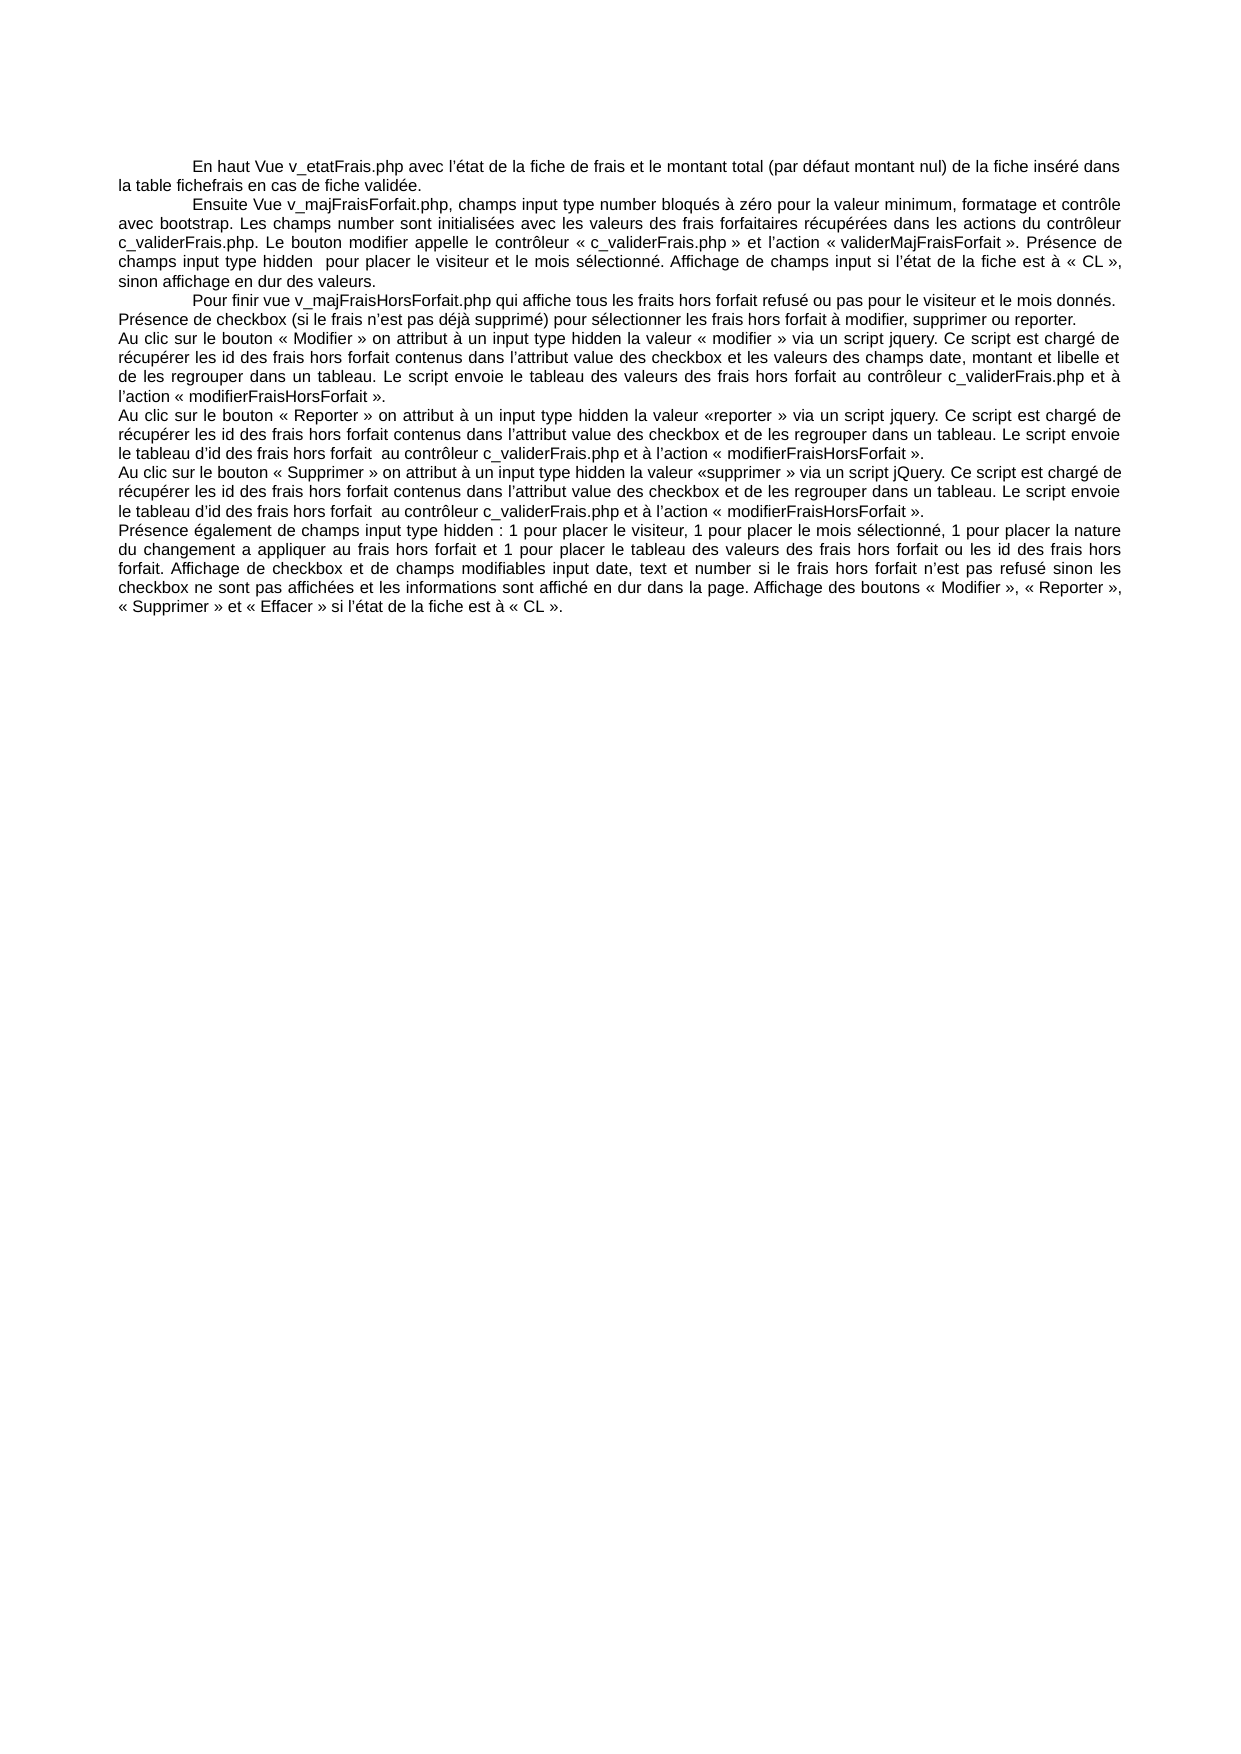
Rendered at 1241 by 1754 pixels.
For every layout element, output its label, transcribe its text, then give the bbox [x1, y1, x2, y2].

text Au clic sur le bouton « Modifier » on attribut à un input type hidden la valeur « modifier » via un script jquery. Ce script est chargé de récupérer les id des frais hors forfait contenus dans l’attribut value des checkbox et les valeurs des champs date, montant et libelle et de les regrouper dans un tableau. Le script envoie le tableau des valeurs des frais hors forfait au contrôleur c_validerFrais.php et à l’action « modifierFraisHorsForfait ». [118, 329, 1122, 406]
text Pour finir vue v_majFraisHorsForfait.php qui affiche tous les fraits hors forfait refusé ou pas pour le visiteur et le mois donnés. [118, 291, 1122, 310]
text En haut Vue v_etatFrais.php avec l’état de la fiche de frais et le montant total (par défaut montant nul) de la fiche inséré dans la table fichefrais en cas de fiche validée. [118, 156, 1122, 195]
text Présence également de champs input type hidden : 1 pour placer le visiteur, 1 pour placer le mois sélectionné, 1 pour placer la nature du changement a appliquer au frais hors forfait et 1 pour placer le tableau des valeurs des frais hors forfait ou les id des frais hors forfait. Affichage de checkbox et de champs modifiables input date, text et number si le frais hors forfait n’est pas refusé sinon les checkbox ne sont pas affichées et les informations sont affiché en dur dans la page. Affichage des boutons « Modifier », « Reporter », « Supprimer » et « Effacer » si l’état de la fiche est à « CL ». [118, 521, 1122, 616]
text Ensuite Vue v_majFraisForfait.php, champs input type number bloqués à zéro pour la valeur minimum, formatage et contrôle avec bootstrap. Les champs number sont initialisées avec les valeurs des frais forfaitaires récupérées dans les actions du contrôleur c_validerFrais.php. Le bouton modifier appelle le contrôleur « c_validerFrais.php » et l’action « validerMajFraisForfait ». Présence de champs input type hidden pour placer le visiteur et le mois sélectionné. Affichage de champs input si l’état de la fiche est à « CL », sinon affichage en dur des valeurs. [118, 195, 1122, 291]
text Au clic sur le bouton « Reporter » on attribut à un input type hidden la valeur «reporter » via un script jquery. Ce script est chargé de récupérer les id des frais hors forfait contenus dans l’attribut value des checkbox et de les regrouper dans un tableau. Le script envoie le tableau d’id des frais hors forfait au contrôleur c_validerFrais.php et à l’action « modifierFraisHorsForfait ». [118, 406, 1122, 463]
text Présence de checkbox (si le frais n’est pas déjà supprimé) pour sélectionner les frais hors forfait à modifier, supprimer ou reporter. [118, 310, 1122, 329]
text Au clic sur le bouton « Supprimer » on attribut à un input type hidden la valeur «supprimer » via un script jQuery. Ce script est chargé de récupérer les id des frais hors forfait contenus dans l’attribut value des checkbox et de les regrouper dans un tableau. Le script envoie le tableau d’id des frais hors forfait au contrôleur c_validerFrais.php et à l’action « modifierFraisHorsForfait ». [118, 463, 1122, 521]
